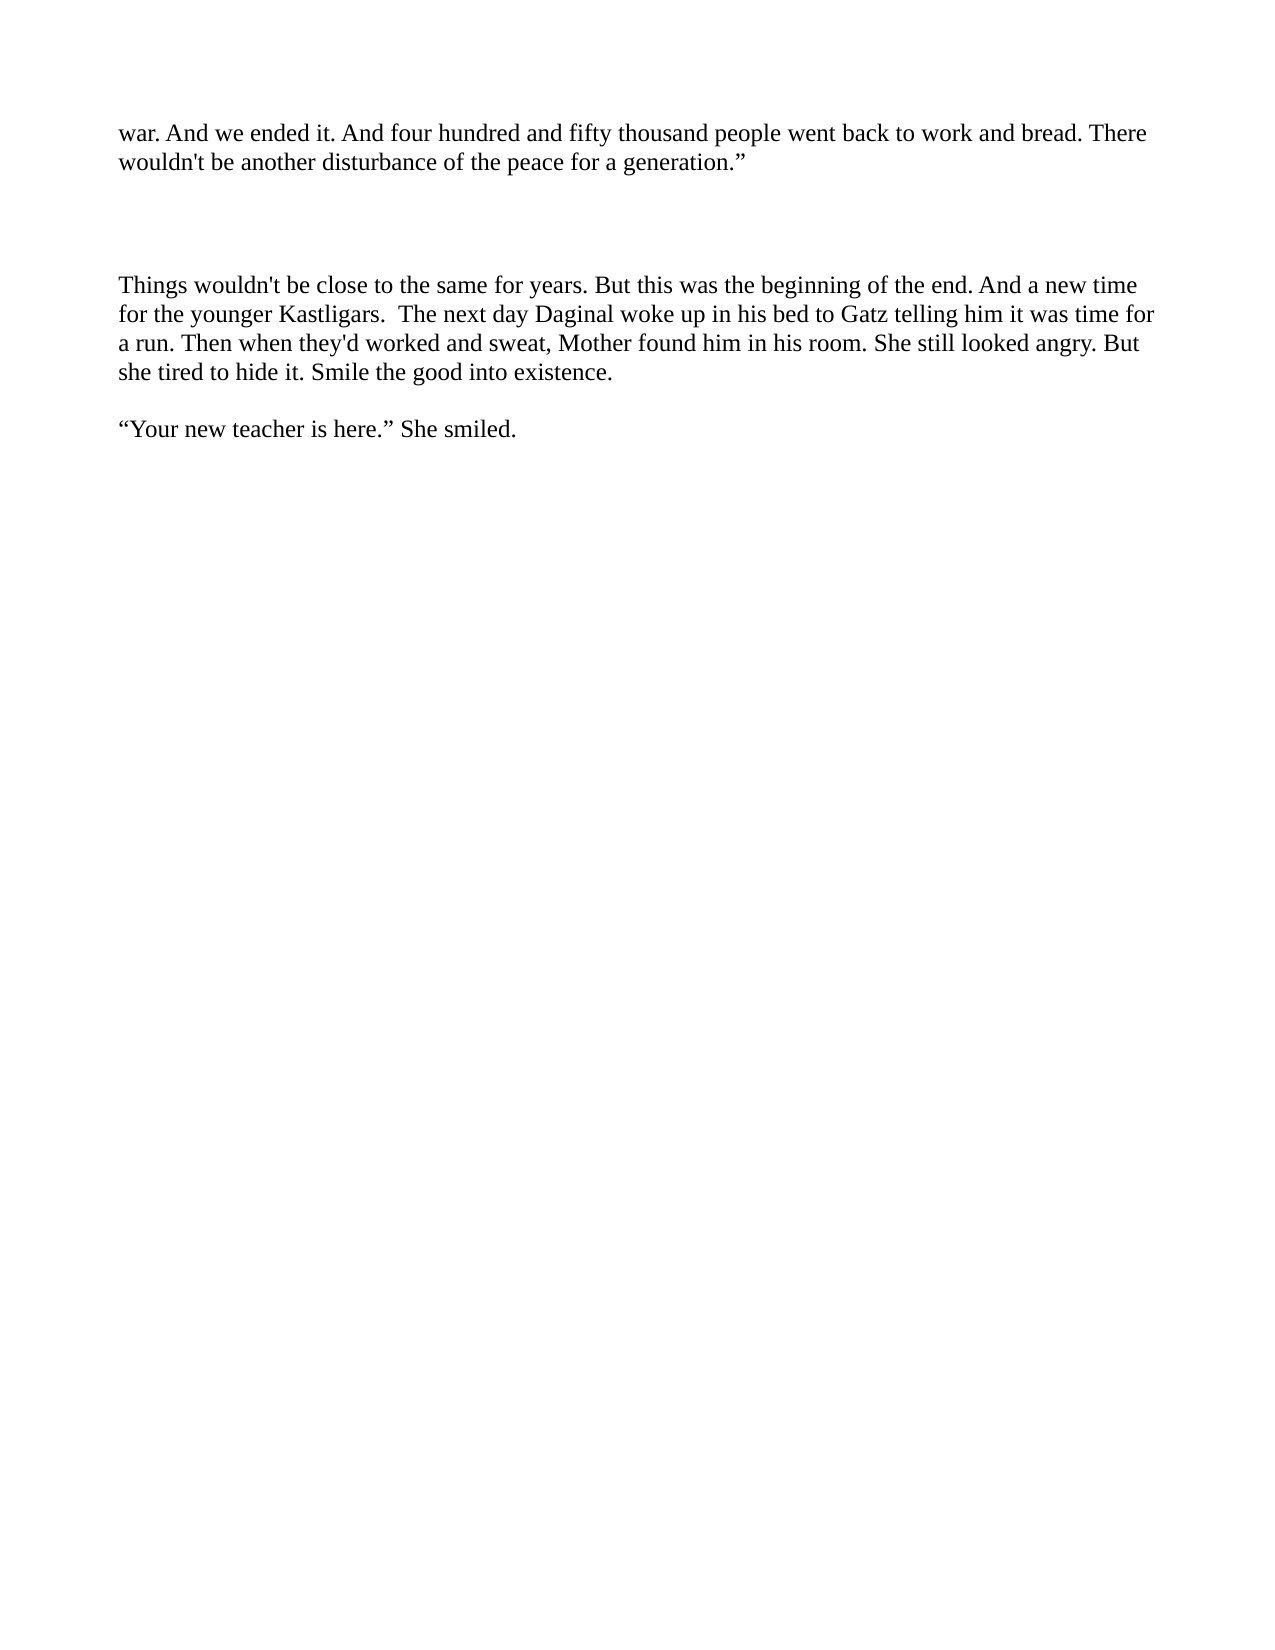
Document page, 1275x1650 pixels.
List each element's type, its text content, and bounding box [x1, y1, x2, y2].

text war. And we ended it. And four hundred and fifty thousand people went back to work and bread. There wouldn't be another disturbance of the peace for a generation.” [118, 118, 1157, 176]
text Things wouldn't be close to the same for years. But this was the beginning of the end. And a new time for the younger Kastligars. The next day Daginal woke up in his bed to Gatz telling him it was time for a run. Then when they'd worked and sweat, Mother found him in his room. She still looked angry. But she tired to hide it. Smile the good into existence. “Your new teacher is here.” She smiled. [118, 271, 1157, 443]
